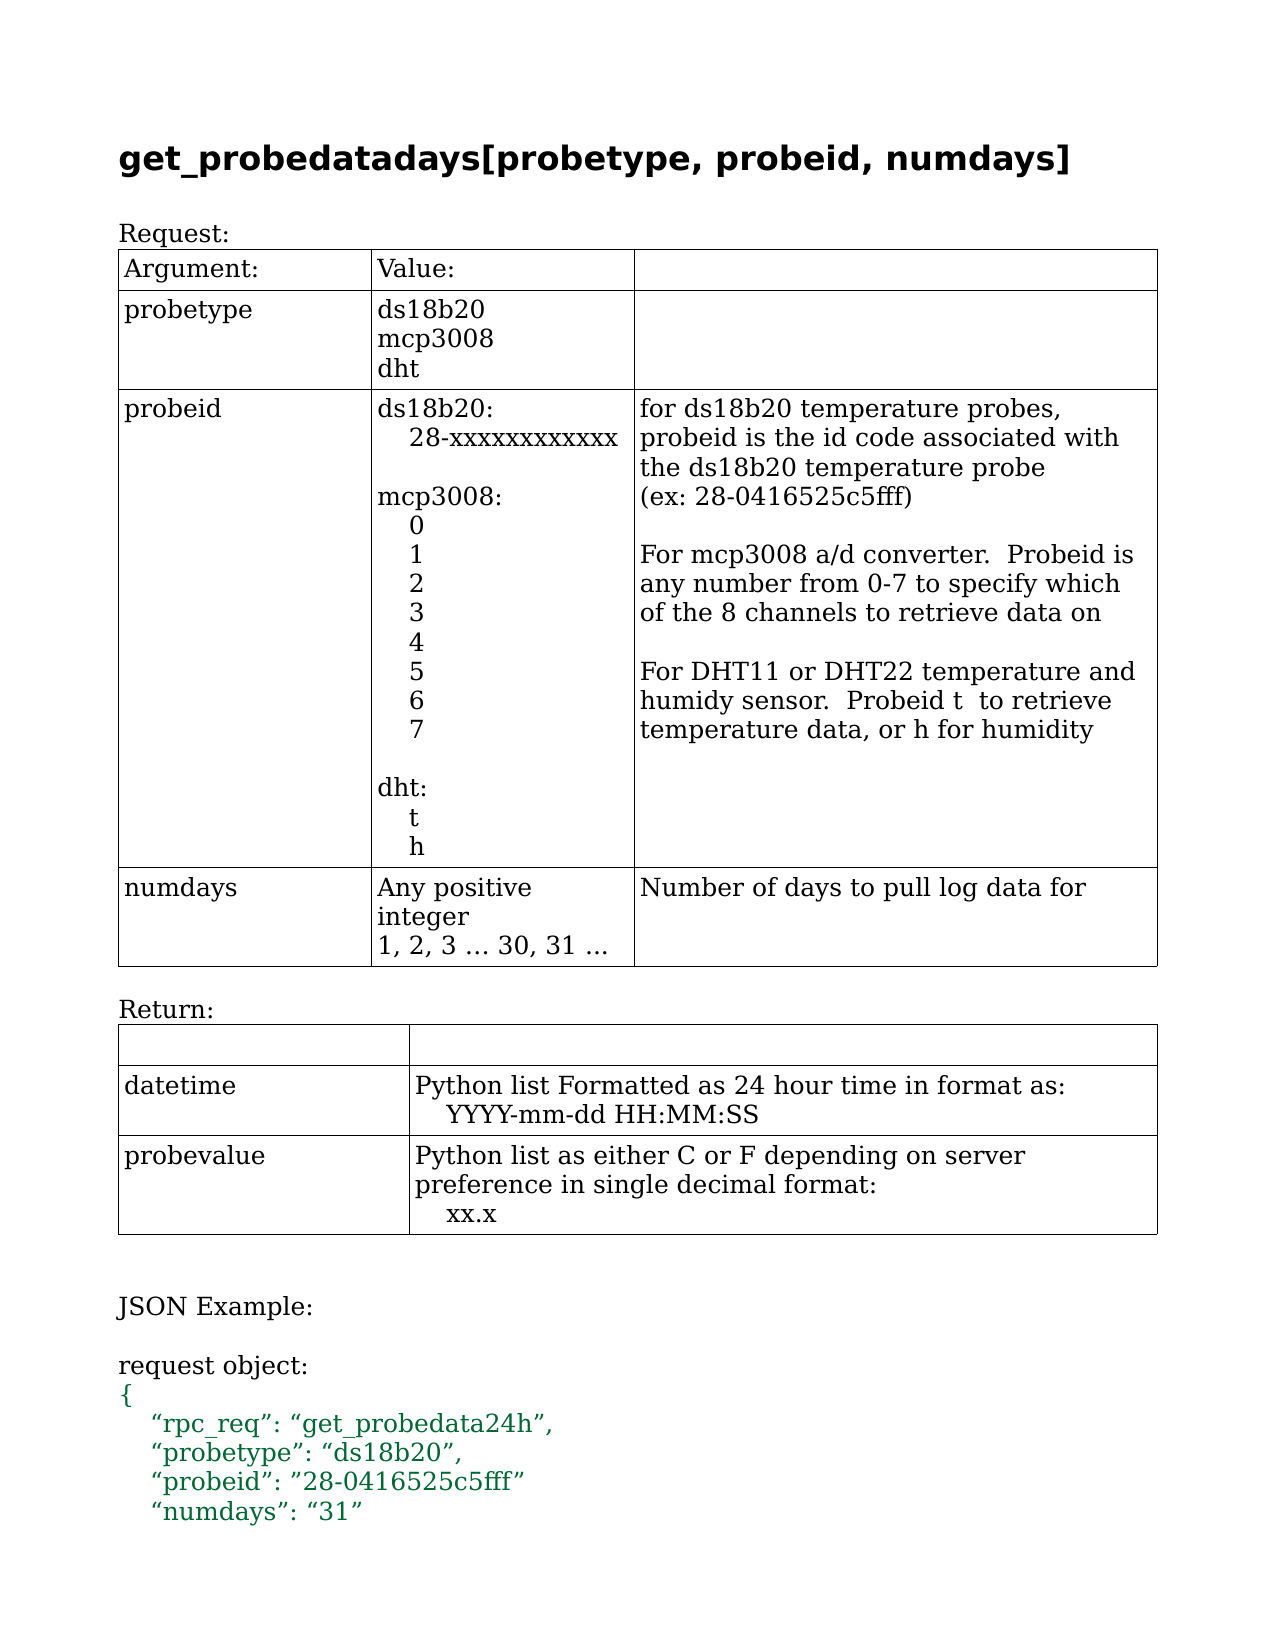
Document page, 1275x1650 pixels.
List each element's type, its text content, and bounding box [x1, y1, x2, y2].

table_cell probetype [119, 291, 371, 389]
text Request: [118, 220, 1157, 249]
text Return: [118, 995, 1157, 1024]
text “probeid”: ”28-0416525c5fff” [118, 1467, 1157, 1497]
text JSON Example: [118, 1292, 1157, 1322]
table_cell for ds18b20 temperature probes, probeid is the id code associated with the ds18b20 temperature probe (ex: 28-0416525c5fff) For mcp3008 a/d converter. Probeid is any number from 0-7 to specify which of the 8 channels to retrieve data on For DHT11 or DHT22 temperature and humidy sensor. Probeid t to retrieve temperature data, or h for humidity [635, 390, 1157, 867]
table_cell datetime [119, 1066, 409, 1135]
table_header Argument: [119, 250, 371, 289]
table_header [635, 250, 1157, 289]
table_cell ds18b20: 28-xxxxxxxxxxxx mcp3008: 0 1 2 3 4 5 6 7 dht: t h [372, 390, 634, 867]
table_header Value: [372, 250, 634, 289]
text “rpc_req”: “get_probedata24h”, [118, 1409, 1157, 1438]
table_cell Number of days to pull log data for [635, 868, 1157, 966]
table_cell [635, 291, 1157, 389]
table_cell probeid [119, 390, 371, 867]
table_header [119, 1025, 409, 1065]
table_cell probevalue [119, 1136, 409, 1234]
table_cell Any positive integer 1, 2, 3 … 30, 31 ... [372, 868, 634, 966]
text “probetype”: “ds18b20”, [118, 1438, 1157, 1467]
text request object: [118, 1351, 1157, 1380]
table_header [410, 1025, 1157, 1065]
subtitle get_probedatadays[probetype, probeid, numdays] [118, 139, 1157, 178]
text “numdays”: “31” [118, 1497, 1157, 1526]
table_cell Python list Formatted as 24 hour time in format as: YYYY-mm-dd HH:MM:SS [410, 1066, 1157, 1135]
table_cell numdays [119, 868, 371, 966]
text { [118, 1380, 1157, 1409]
table_cell Python list as either C or F depending on server preference in single decimal format: xx.x [410, 1136, 1157, 1234]
table_cell ds18b20 mcp3008 dht [372, 291, 634, 389]
